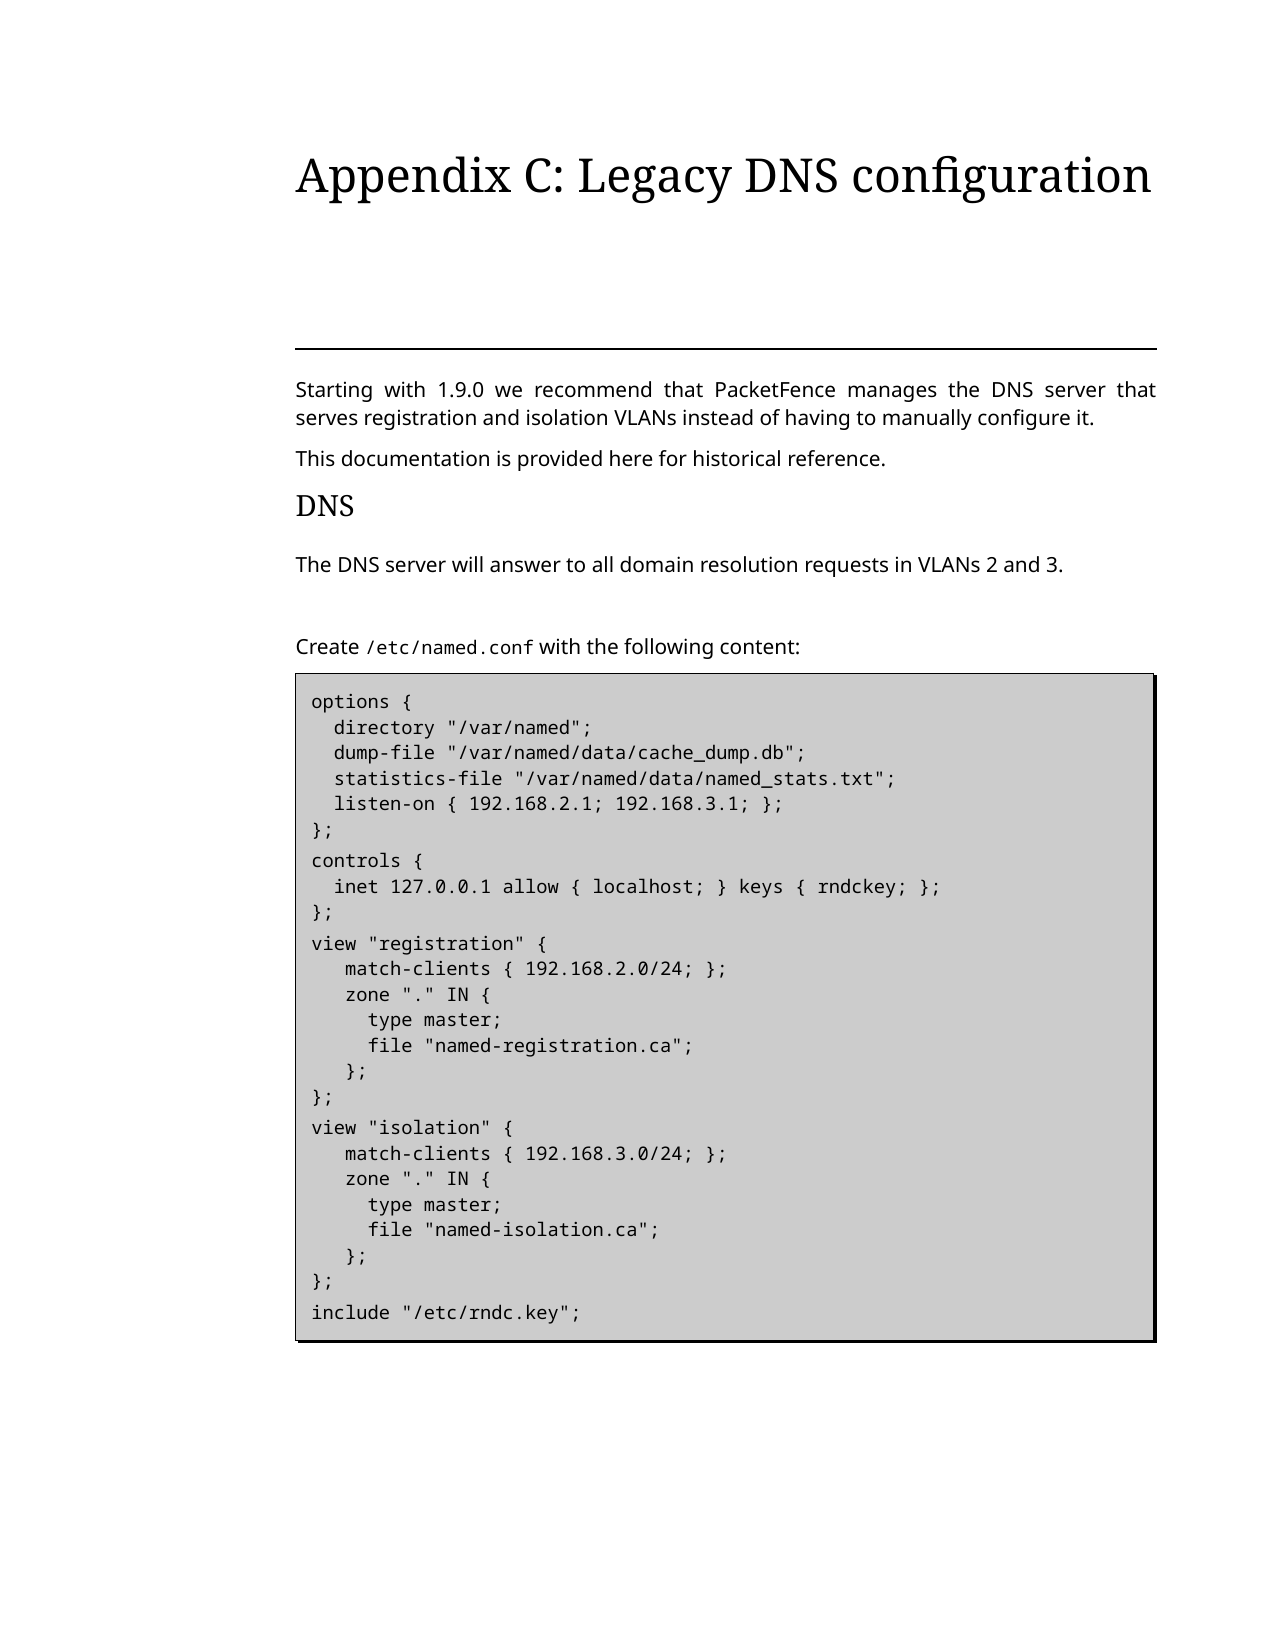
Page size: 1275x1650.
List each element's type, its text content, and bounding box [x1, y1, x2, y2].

text options { directory "/var/named"; dump-file "/var/named/data/cache_dump.db"; statistics-file "/var/named/data/named_stats.txt"; listen-on { 192.168.2.1; 192.168.3.1; }; }; [296, 674, 1153, 832]
text view "registration" { match-clients { 192.168.2.0/24; }; zone "." IN { type master; file "named-registration.ca"; }; }; [296, 914, 1153, 1099]
text Create /etc/named.conf with the following content: [295, 632, 1157, 660]
text include "/etc/rndc.key"; [296, 1283, 1153, 1340]
subtitle Appendix C: Legacy DNS configuration [295, 143, 1157, 348]
text view "isolation" { match-clients { 192.168.3.0/24; }; zone "." IN { type master; file "named-isolation.ca"; }; }; [296, 1099, 1153, 1283]
text controls { inet 127.0.0.1 allow { localhost; } keys { rndckey; }; }; [296, 832, 1153, 914]
text The DNS server will answer to all domain resolution requests in VLANs 2 and 3. [295, 550, 1157, 578]
subtitle DNS [295, 485, 1157, 525]
text Starting with 1.9.0 we recommend that PacketFence manages the DNS server that serves registration and isolation VLANs instead of having to manually configure it. [295, 375, 1157, 432]
text This documentation is provided here for historical reference. [295, 444, 1157, 473]
